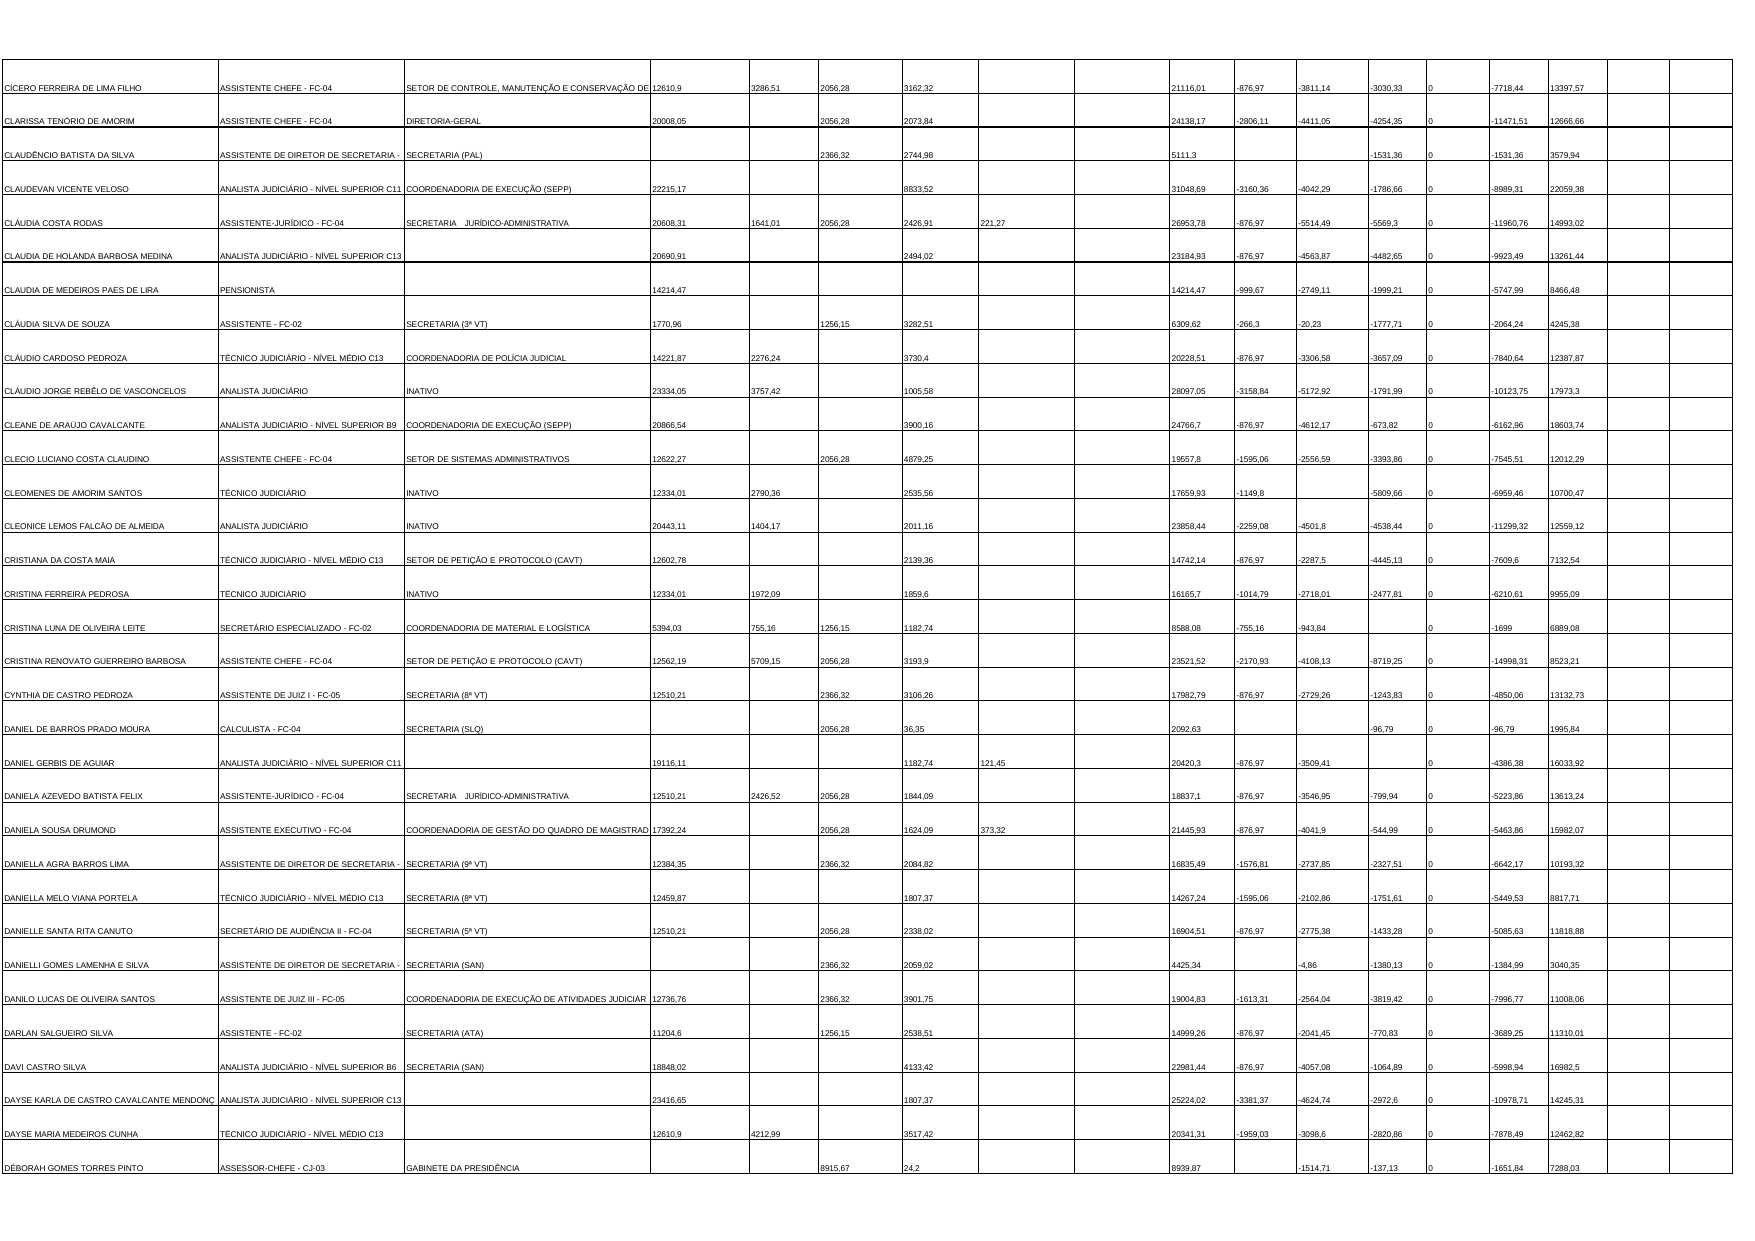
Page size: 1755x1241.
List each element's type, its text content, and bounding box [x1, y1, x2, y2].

table_cell -5747,99 [1490, 263, 1548, 295]
table_cell [979, 398, 1074, 430]
table_cell 4245,38 [1549, 296, 1607, 329]
table_cell [750, 971, 818, 1004]
table_cell 2494,02 [903, 229, 978, 261]
table_cell [1608, 330, 1669, 363]
table_cell 3106,26 [903, 668, 978, 700]
table_cell 4879,25 [903, 431, 978, 464]
table_cell -1595,06 [1235, 870, 1296, 903]
table_cell CLARISSA TENÓRIO DE AMORIM [3, 94, 218, 126]
table_cell [1670, 465, 1732, 498]
table_cell 2059,02 [903, 938, 978, 970]
table_cell CLEOMENES DE AMORIM SANTOS [3, 465, 218, 498]
table_cell [750, 904, 818, 937]
table_cell -5085,63 [1490, 904, 1548, 937]
table_cell [1075, 1140, 1169, 1173]
table_cell 0 [1427, 398, 1489, 430]
table_cell 2535,56 [903, 465, 978, 498]
table_cell [1670, 600, 1732, 633]
table_cell CLÁUDIO CARDOSO PEDROZA [3, 330, 218, 363]
table_cell -876,97 [1235, 398, 1296, 430]
table_cell -876,97 [1235, 735, 1296, 768]
table_cell 20608,31 [651, 195, 749, 228]
table_cell [1670, 398, 1732, 430]
table_cell ASSISTENTE-JURÍDICO - FC-04 [219, 769, 404, 802]
table_cell 0 [1427, 668, 1489, 700]
table_cell -4501,8 [1297, 499, 1368, 532]
table_cell [1608, 803, 1669, 835]
table_cell 18603,74 [1549, 398, 1607, 430]
table_cell -2556,59 [1297, 431, 1368, 464]
table_cell 13613,24 [1549, 769, 1607, 802]
table_cell -876,97 [1235, 1039, 1296, 1072]
table_cell 8817,71 [1549, 870, 1607, 903]
table_cell [819, 263, 902, 295]
table_cell [979, 229, 1074, 261]
table_cell [1235, 701, 1296, 734]
table_cell INATIVO [405, 465, 650, 498]
table_cell CLEANE DE ARAÚJO CAVALCANTE [3, 398, 218, 430]
table_cell 31048,69 [1170, 161, 1234, 194]
table_cell 0 [1427, 296, 1489, 329]
table_cell [979, 296, 1074, 329]
table_cell -876,97 [1235, 195, 1296, 228]
table_cell -1384,99 [1490, 938, 1548, 970]
table_header 0 [1427, 60, 1489, 93]
table_cell 22981,44 [1170, 1039, 1234, 1072]
table_cell INATIVO [405, 566, 650, 599]
table_cell ANALISTA JUDICIÁRIO - NÍVEL SUPERIOR B6 [219, 1039, 404, 1072]
table_cell [1670, 566, 1732, 599]
table_cell 0 [1427, 1106, 1489, 1139]
table_cell [750, 1140, 818, 1173]
table_cell [979, 364, 1074, 397]
table_cell -2775,38 [1297, 904, 1368, 937]
table_cell -4042,29 [1297, 161, 1368, 194]
table_cell [979, 769, 1074, 802]
table_cell [651, 128, 749, 160]
table_cell [1670, 1140, 1732, 1173]
table_header 2056,28 [819, 60, 902, 93]
table_cell [1075, 263, 1169, 295]
table_cell [979, 904, 1074, 937]
table_cell 0 [1427, 938, 1489, 970]
table_cell 14221,87 [651, 330, 749, 363]
table_cell 12736,76 [651, 971, 749, 1004]
table_cell DANIELA SOUSA DRUMOND [3, 803, 218, 835]
table_cell 12012,29 [1549, 431, 1607, 464]
table_cell [1297, 465, 1368, 498]
table_cell -11960,76 [1490, 195, 1548, 228]
table_cell 17973,3 [1549, 364, 1607, 397]
table_cell [1075, 566, 1169, 599]
table_cell -2064,24 [1490, 296, 1548, 329]
table_cell [1608, 1106, 1669, 1139]
table_cell ASSISTENTE-JURÍDICO - FC-04 [219, 195, 404, 228]
table_cell 12387,87 [1549, 330, 1607, 363]
table_cell -544,99 [1369, 803, 1426, 835]
table_cell 12510,21 [651, 769, 749, 802]
table_cell [1670, 1073, 1732, 1105]
table_cell [1608, 1140, 1669, 1173]
table_cell [1608, 364, 1669, 397]
table_cell -5172,92 [1297, 364, 1368, 397]
table_cell PENSIONISTA [219, 263, 404, 295]
table_cell [1608, 263, 1669, 295]
table_cell -5809,66 [1369, 465, 1426, 498]
table_cell ASSISTENTE DE JUIZ III - FC-05 [219, 971, 404, 1004]
table_cell -3158,84 [1235, 364, 1296, 397]
table_cell [1075, 465, 1169, 498]
table_cell [979, 161, 1074, 194]
table_cell -266,3 [1235, 296, 1296, 329]
table_cell [1075, 229, 1169, 261]
table_cell 0 [1427, 1039, 1489, 1072]
table_header [979, 60, 1074, 93]
table_cell 1404,17 [750, 499, 818, 532]
table_cell 2790,36 [750, 465, 818, 498]
table_cell ANALISTA JUDICIÁRIO [219, 364, 404, 397]
table_cell [979, 668, 1074, 700]
table_cell -1751,61 [1369, 870, 1426, 903]
table_cell [1670, 330, 1732, 363]
table_cell -4538,44 [1369, 499, 1426, 532]
table_cell 3901,75 [903, 971, 978, 1004]
table_cell -2477,81 [1369, 566, 1426, 599]
table_cell [1075, 1039, 1169, 1072]
table_cell 2011,16 [903, 499, 978, 532]
table_cell -2806,11 [1235, 94, 1296, 126]
table_cell [651, 701, 749, 734]
table_cell -1613,31 [1235, 971, 1296, 1004]
table_header -3030,33 [1369, 60, 1426, 93]
table_cell 3040,35 [1549, 938, 1607, 970]
table_cell [1608, 161, 1669, 194]
table_cell [1608, 1005, 1669, 1038]
table_cell [1075, 701, 1169, 734]
table_cell [819, 364, 902, 397]
table_cell -2737,85 [1297, 836, 1368, 869]
table_cell 0 [1427, 330, 1489, 363]
table_cell 12462,82 [1549, 1106, 1607, 1139]
table_cell CLECIO LUCIANO COSTA CLAUDINO [3, 431, 218, 464]
table_cell [405, 1073, 650, 1105]
table_cell [405, 229, 650, 261]
table_cell SECRETARIA (SAN) [405, 938, 650, 970]
table_cell -5449,53 [1490, 870, 1548, 903]
table_cell 2056,28 [819, 195, 902, 228]
table_cell ASSISTENTE DE DIRETOR DE SECRETARIA - [219, 836, 404, 869]
table_cell [1608, 431, 1669, 464]
table_cell 14245,31 [1549, 1073, 1607, 1105]
table_cell 20690,91 [651, 229, 749, 261]
table_cell 12384,35 [651, 836, 749, 869]
table_cell 11818,88 [1549, 904, 1607, 937]
table_cell 2744,98 [903, 128, 978, 160]
table_cell SECRETARIA (8ª VT) [405, 668, 650, 700]
table_cell [1369, 600, 1426, 633]
table_cell 28097,05 [1170, 364, 1234, 397]
table_cell -9923,49 [1490, 229, 1548, 261]
table_cell 0 [1427, 904, 1489, 937]
table_cell CLAUDÊNCIO BATISTA DA SILVA [3, 128, 218, 160]
table_cell DARLAN SALGUEIRO SILVA [3, 1005, 218, 1038]
table_cell [819, 1039, 902, 1072]
table_cell [1670, 803, 1732, 835]
table_cell 2366,32 [819, 836, 902, 869]
table_cell 0 [1427, 128, 1489, 160]
table_cell [979, 938, 1074, 970]
table_cell -1791,99 [1369, 364, 1426, 397]
table_cell [750, 701, 818, 734]
table_cell [1670, 296, 1732, 329]
table_cell [1608, 128, 1669, 160]
table_cell 2056,28 [819, 803, 902, 835]
table_cell -10978,71 [1490, 1073, 1548, 1105]
table_cell [1670, 1106, 1732, 1139]
table_cell [979, 465, 1074, 498]
table_cell [979, 128, 1074, 160]
table_cell 0 [1427, 769, 1489, 802]
table_cell 16165,7 [1170, 566, 1234, 599]
table_cell 5709,15 [750, 634, 818, 667]
table_cell -3381,37 [1235, 1073, 1296, 1105]
table_cell 3517,42 [903, 1106, 978, 1139]
table_cell [1608, 971, 1669, 1004]
table_cell 21445,93 [1170, 803, 1234, 835]
table_cell [979, 870, 1074, 903]
table_cell [1670, 229, 1732, 261]
table_cell 0 [1427, 803, 1489, 835]
table_cell 1807,37 [903, 1073, 978, 1105]
table_cell [405, 1106, 650, 1139]
table_cell [1608, 499, 1669, 532]
table_cell [1608, 769, 1669, 802]
table_cell [1075, 364, 1169, 397]
table_header [1608, 60, 1669, 93]
table_cell [1670, 431, 1732, 464]
table_cell -5223,86 [1490, 769, 1548, 802]
table_header ASSISTENTE CHEFE - FC-04 [219, 60, 404, 93]
table_cell [1075, 161, 1169, 194]
table_cell [1670, 836, 1732, 869]
table_cell 20420,3 [1170, 735, 1234, 768]
table_header [1075, 60, 1169, 93]
table_cell [819, 229, 902, 261]
table_cell CLÁUDIA SILVA DE SOUZA [3, 296, 218, 329]
table_cell -96,79 [1490, 701, 1548, 734]
table_cell 2366,32 [819, 128, 902, 160]
table_cell [819, 465, 902, 498]
table_cell [1075, 533, 1169, 565]
table_cell 1256,15 [819, 296, 902, 329]
table_cell 12459,87 [651, 870, 749, 903]
table_cell -3819,42 [1369, 971, 1426, 1004]
table_cell 4133,42 [903, 1039, 978, 1072]
table_cell 2056,28 [819, 431, 902, 464]
table_cell 14993,02 [1549, 195, 1607, 228]
table_cell CLAUDEVAN VICENTE VELOSO [3, 161, 218, 194]
table_cell ASSISTENTE CHEFE - FC-04 [219, 94, 404, 126]
table_cell [979, 971, 1074, 1004]
table_cell -1014,79 [1235, 566, 1296, 599]
table_cell GABINETE DA PRESIDÊNCIA [405, 1140, 650, 1173]
table_cell 0 [1427, 195, 1489, 228]
table_cell 11008,06 [1549, 971, 1607, 1004]
table_cell -1149,8 [1235, 465, 1296, 498]
table_cell [1608, 600, 1669, 633]
table_cell -2820,86 [1369, 1106, 1426, 1139]
table_cell TÉCNICO JUDICIÁRIO [219, 465, 404, 498]
table_cell 20228,51 [1170, 330, 1234, 363]
table_cell [819, 161, 902, 194]
table_cell [750, 398, 818, 430]
table_cell 17982,79 [1170, 668, 1234, 700]
table_cell -1514,71 [1297, 1140, 1368, 1173]
table_cell 22215,17 [651, 161, 749, 194]
table_cell 0 [1427, 701, 1489, 734]
table_cell -876,97 [1235, 533, 1296, 565]
table_cell 0 [1427, 263, 1489, 295]
table_cell [1075, 600, 1169, 633]
table_cell DANIEL DE BARROS PRADO MOURA [3, 701, 218, 734]
table_cell 10193,32 [1549, 836, 1607, 869]
table_cell SETOR DE PETIÇÃO E PROTOCOLO (CAVT) [405, 634, 650, 667]
table_cell 0 [1427, 971, 1489, 1004]
table_cell -7878,49 [1490, 1106, 1548, 1139]
table_cell -5463,86 [1490, 803, 1548, 835]
table_cell [819, 870, 902, 903]
table_cell -11299,32 [1490, 499, 1548, 532]
table_cell COORDENADORIA DE MATERIAL E LOGÍSTICA [405, 600, 650, 633]
table_header -7718,44 [1490, 60, 1548, 93]
table_cell SECRETARIA (8ª VT) [405, 870, 650, 903]
table_cell -8719,25 [1369, 634, 1426, 667]
table_cell [1235, 128, 1296, 160]
table_cell 3193,9 [903, 634, 978, 667]
table_cell -876,97 [1235, 229, 1296, 261]
table_cell [1235, 938, 1296, 970]
table_cell [750, 668, 818, 700]
table_cell -1064,89 [1369, 1039, 1426, 1072]
table_cell 12666,66 [1549, 94, 1607, 126]
table_cell 0 [1427, 870, 1489, 903]
table_cell -7996,77 [1490, 971, 1548, 1004]
table_cell -876,97 [1235, 668, 1296, 700]
table_cell [1608, 229, 1669, 261]
table_cell [1608, 533, 1669, 565]
table_cell SECRETARIA JURÍDICO-ADMINISTRATIVA [405, 769, 650, 802]
table_cell 7288,03 [1549, 1140, 1607, 1173]
table_cell DANIELLE SANTA RITA CANUTO [3, 904, 218, 937]
table_cell 17659,93 [1170, 465, 1234, 498]
table_cell [1075, 1073, 1169, 1105]
table_cell 17392,24 [651, 803, 749, 835]
table_header 13397,57 [1549, 60, 1607, 93]
table_cell [1075, 938, 1169, 970]
table_cell 12510,21 [651, 668, 749, 700]
table_cell TÉCNICO JUDICIÁRIO - NÍVEL MÉDIO C13 [219, 1106, 404, 1139]
table_cell CYNTHIA DE CASTRO PEDROZA [3, 668, 218, 700]
table_cell -1959,03 [1235, 1106, 1296, 1139]
table_cell [1075, 1005, 1169, 1038]
table_cell [750, 161, 818, 194]
table_cell -1595,06 [1235, 431, 1296, 464]
table_cell [1670, 769, 1732, 802]
table_cell SECRETARIA (SLQ) [405, 701, 650, 734]
table_cell -10123,75 [1490, 364, 1548, 397]
table_cell 2538,51 [903, 1005, 978, 1038]
table_cell SECRETÁRIO ESPECIALIZADO - FC-02 [219, 600, 404, 633]
table_cell -1531,36 [1490, 128, 1548, 160]
table_cell [750, 1073, 818, 1105]
table_cell 2056,28 [819, 634, 902, 667]
table_cell ASSISTENTE DE DIRETOR DE SECRETARIA - [219, 938, 404, 970]
table_cell DANIELA AZEVEDO BATISTA FELIX [3, 769, 218, 802]
table_cell 24766,7 [1170, 398, 1234, 430]
table_cell 1624,09 [903, 803, 978, 835]
table_cell 0 [1427, 735, 1489, 768]
table_cell -4563,87 [1297, 229, 1368, 261]
table_cell [750, 296, 818, 329]
table_cell [1608, 398, 1669, 430]
table_cell 15982,07 [1549, 803, 1607, 835]
table_cell 18848,02 [651, 1039, 749, 1072]
table_header SETOR DE CONTROLE, MANUTENÇÃO E CONSERVAÇÃO DE [405, 60, 650, 93]
table_cell SECRETARIA (3ª VT) [405, 296, 650, 329]
table_cell 8939,87 [1170, 1140, 1234, 1173]
table_cell [1075, 1106, 1169, 1139]
table_cell -6162,96 [1490, 398, 1548, 430]
table_header CÍCERO FERREIRA DE LIMA FILHO [3, 60, 218, 93]
table_cell SECRETARIA (9ª VT) [405, 836, 650, 869]
table_cell [1075, 94, 1169, 126]
table_cell 23334,05 [651, 364, 749, 397]
table_cell -4624,74 [1297, 1073, 1368, 1105]
table_header 21116,01 [1170, 60, 1234, 93]
table_cell [1608, 701, 1669, 734]
table_cell -876,97 [1235, 1005, 1296, 1038]
table_cell 3730,4 [903, 330, 978, 363]
table_cell -1777,71 [1369, 296, 1426, 329]
table_cell ANALISTA JUDICIÁRIO - NÍVEL SUPERIOR C13 [219, 1073, 404, 1105]
table_cell [1075, 668, 1169, 700]
table_cell [1670, 971, 1732, 1004]
table_cell -1651,84 [1490, 1140, 1548, 1173]
table_cell [1075, 836, 1169, 869]
table_cell -755,16 [1235, 600, 1296, 633]
table_header 12610,9 [651, 60, 749, 93]
table_cell [1608, 870, 1669, 903]
table_cell [1297, 701, 1368, 734]
table_cell -876,97 [1235, 803, 1296, 835]
table_cell 1844,09 [903, 769, 978, 802]
table_cell [1297, 128, 1368, 160]
table_cell [979, 1140, 1074, 1173]
table_cell [1670, 161, 1732, 194]
table_cell -3393,86 [1369, 431, 1426, 464]
table_cell ASSISTENTE - FC-02 [219, 1005, 404, 1038]
table_cell 19004,83 [1170, 971, 1234, 1004]
table_cell DÉBORAH GOMES TORRES PINTO [3, 1140, 218, 1173]
table_cell -2729,26 [1297, 668, 1368, 700]
table_cell ANALISTA JUDICIÁRIO - NÍVEL SUPERIOR C11 [219, 161, 404, 194]
table_cell ANALISTA JUDICIÁRIO - NÍVEL SUPERIOR C11 [219, 735, 404, 768]
table_cell ASSISTENTE CHEFE - FC-04 [219, 634, 404, 667]
table_cell -8989,31 [1490, 161, 1548, 194]
table_cell -4612,17 [1297, 398, 1368, 430]
table_cell COORDENADORIA DE EXECUÇÃO DE ATIVIDADES JUDICIÁR [405, 971, 650, 1004]
table_cell -1699 [1490, 600, 1548, 633]
table_cell -14998,31 [1490, 634, 1548, 667]
table_cell 11204,6 [651, 1005, 749, 1038]
table_cell -4057,08 [1297, 1039, 1368, 1072]
table_cell DIRETORIA-GERAL [405, 94, 650, 126]
table_cell [651, 1140, 749, 1173]
table_cell [819, 566, 902, 599]
table_cell [1075, 735, 1169, 768]
table_cell 25224,02 [1170, 1073, 1234, 1105]
table_cell 221,27 [979, 195, 1074, 228]
table_cell [750, 1005, 818, 1038]
table_cell -876,97 [1235, 769, 1296, 802]
table_cell [979, 836, 1074, 869]
table_cell [1608, 735, 1669, 768]
table_cell [1608, 1073, 1669, 1105]
table_cell -4850,06 [1490, 668, 1548, 700]
table_cell -2041,45 [1297, 1005, 1368, 1038]
table_cell -7840,64 [1490, 330, 1548, 363]
table_cell SECRETARIA (SAN) [405, 1039, 650, 1072]
table_cell -7609,6 [1490, 533, 1548, 565]
table_cell CLAUDIA DE MEDEIROS PAES DE LIRA [3, 263, 218, 295]
table_cell 19116,11 [651, 735, 749, 768]
table_cell 3579,94 [1549, 128, 1607, 160]
table_cell 12510,21 [651, 904, 749, 937]
table_cell [1608, 296, 1669, 329]
table_cell [979, 1106, 1074, 1139]
table_cell [979, 263, 1074, 295]
table_cell [750, 263, 818, 295]
table_cell ANALISTA JUDICIÁRIO - NÍVEL SUPERIOR C13 [219, 229, 404, 261]
table_cell [750, 533, 818, 565]
table_cell 1770,96 [651, 296, 749, 329]
table_cell [1608, 566, 1669, 599]
table_cell CRISTINA LUNA DE OLIVEIRA LEITE [3, 600, 218, 633]
table_cell 23416,65 [651, 1073, 749, 1105]
table_cell 0 [1427, 465, 1489, 498]
table_cell COORDENADORIA DE GESTÃO DO QUADRO DE MAGISTRAD [405, 803, 650, 835]
table_cell [979, 94, 1074, 126]
table_cell 18837,1 [1170, 769, 1234, 802]
table_cell 3757,42 [750, 364, 818, 397]
table_cell -3657,09 [1369, 330, 1426, 363]
table_cell [1608, 634, 1669, 667]
table_cell [979, 533, 1074, 565]
table_cell [979, 1039, 1074, 1072]
table_cell -3306,58 [1297, 330, 1368, 363]
table_cell [1670, 1039, 1732, 1072]
table_cell [979, 701, 1074, 734]
table_cell 4425,34 [1170, 938, 1234, 970]
table_cell [819, 1073, 902, 1105]
table_cell 2084,82 [903, 836, 978, 869]
table_cell [1075, 971, 1169, 1004]
table_cell TÉCNICO JUDICIÁRIO - NÍVEL MÉDIO C13 [219, 533, 404, 565]
table_cell [750, 836, 818, 869]
table_cell 20443,11 [651, 499, 749, 532]
table_cell -2287,5 [1297, 533, 1368, 565]
table_cell 2056,28 [819, 94, 902, 126]
table_cell 2073,84 [903, 94, 978, 126]
table_cell -7545,51 [1490, 431, 1548, 464]
table_cell SETOR DE SISTEMAS ADMINISTRATIVOS [405, 431, 650, 464]
table_cell INATIVO [405, 499, 650, 532]
table_cell 0 [1427, 836, 1489, 869]
table_cell ASSISTENTE CHEFE - FC-04 [219, 431, 404, 464]
table_cell -799,94 [1369, 769, 1426, 802]
table_cell 1256,15 [819, 1005, 902, 1038]
table_cell 14999,26 [1170, 1005, 1234, 1038]
table_cell -4411,05 [1297, 94, 1368, 126]
table_cell SECRETARIA (5ª VT) [405, 904, 650, 937]
table_cell -999,67 [1235, 263, 1296, 295]
table_cell [1075, 769, 1169, 802]
table_cell ANALISTA JUDICIÁRIO [219, 499, 404, 532]
table_cell 16835,49 [1170, 836, 1234, 869]
table_cell [750, 229, 818, 261]
table_cell 1641,01 [750, 195, 818, 228]
table_cell 16033,92 [1549, 735, 1607, 768]
table_cell [1075, 128, 1169, 160]
table_cell [819, 499, 902, 532]
table_cell SETOR DE PETIÇÃO E PROTOCOLO (CAVT) [405, 533, 650, 565]
table_cell 13261,44 [1549, 229, 1607, 261]
table_cell 2276,24 [750, 330, 818, 363]
table_cell -2718,01 [1297, 566, 1368, 599]
table_cell [1670, 904, 1732, 937]
table_cell -5569,3 [1369, 195, 1426, 228]
table_cell [979, 600, 1074, 633]
table_cell [1670, 1005, 1732, 1038]
table_cell 0 [1427, 1073, 1489, 1105]
table_cell -4041,9 [1297, 803, 1368, 835]
table_cell [750, 803, 818, 835]
table_cell [1235, 1140, 1296, 1173]
table_cell [1670, 668, 1732, 700]
table_cell 5111,3 [1170, 128, 1234, 160]
table_cell [1670, 195, 1732, 228]
table_cell -4445,13 [1369, 533, 1426, 565]
table_cell 1256,15 [819, 600, 902, 633]
table_cell [750, 128, 818, 160]
table_cell [1608, 195, 1669, 228]
table_cell 12610,9 [651, 1106, 749, 1139]
table_cell -1433,28 [1369, 904, 1426, 937]
table_cell -96,79 [1369, 701, 1426, 734]
table_cell [405, 735, 650, 768]
table_cell -6642,17 [1490, 836, 1548, 869]
table_cell -876,97 [1235, 330, 1296, 363]
table_cell [1670, 263, 1732, 295]
table_cell CLEONICE LEMOS FALCÃO DE ALMEIDA [3, 499, 218, 532]
table_cell TÉCNICO JUDICIÁRIO - NÍVEL MÉDIO C13 [219, 330, 404, 363]
table_cell 121,45 [979, 735, 1074, 768]
table_cell [1075, 499, 1169, 532]
table_cell 2056,28 [819, 701, 902, 734]
table_cell [1075, 296, 1169, 329]
table_cell [750, 94, 818, 126]
table_cell 2092,63 [1170, 701, 1234, 734]
table_cell [1608, 904, 1669, 937]
table_cell -2259,08 [1235, 499, 1296, 532]
table_cell 10700,47 [1549, 465, 1607, 498]
table_cell 20866,54 [651, 398, 749, 430]
table_cell 14742,14 [1170, 533, 1234, 565]
table_cell -1786,66 [1369, 161, 1426, 194]
table_cell 2426,52 [750, 769, 818, 802]
table_cell DANILO LUCAS DE OLIVEIRA SANTOS [3, 971, 218, 1004]
table_cell 5394,03 [651, 600, 749, 633]
table_cell SECRETÁRIO DE AUDIÊNCIA II - FC-04 [219, 904, 404, 937]
table_cell 1005,58 [903, 364, 978, 397]
table_cell 19557,8 [1170, 431, 1234, 464]
table_cell -2749,11 [1297, 263, 1368, 295]
table_cell [979, 431, 1074, 464]
table_cell -770,83 [1369, 1005, 1426, 1038]
table_cell -4108,13 [1297, 634, 1368, 667]
table_cell CRISTINA RENOVATO GUERREIRO BARBOSA [3, 634, 218, 667]
table_cell -4,86 [1297, 938, 1368, 970]
table_cell [750, 431, 818, 464]
table_cell 8466,48 [1549, 263, 1607, 295]
table_cell 1859,6 [903, 566, 978, 599]
table_cell 0 [1427, 600, 1489, 633]
table_cell COORDENADORIA DE EXECUÇÃO (SEPP) [405, 161, 650, 194]
table_cell 2426,91 [903, 195, 978, 228]
table_cell 0 [1427, 229, 1489, 261]
table_cell 1182,74 [903, 600, 978, 633]
table_cell 12602,78 [651, 533, 749, 565]
table_cell 12334,01 [651, 465, 749, 498]
table_cell 1972,09 [750, 566, 818, 599]
table_cell -2102,86 [1297, 870, 1368, 903]
table_cell -2327,51 [1369, 836, 1426, 869]
table_cell 12622,27 [651, 431, 749, 464]
table_cell SECRETARIA JURÍDICO-ADMINISTRATIVA [405, 195, 650, 228]
table_cell -943,84 [1297, 600, 1368, 633]
table_cell 3900,16 [903, 398, 978, 430]
table_cell [1670, 735, 1732, 768]
table_cell [1075, 803, 1169, 835]
table_cell -6959,46 [1490, 465, 1548, 498]
table_cell 8833,52 [903, 161, 978, 194]
table_cell -3098,6 [1297, 1106, 1368, 1139]
table_cell 11310,01 [1549, 1005, 1607, 1038]
table_cell 24,2 [903, 1140, 978, 1173]
table_cell [1075, 634, 1169, 667]
table_cell [819, 533, 902, 565]
table_cell [979, 1073, 1074, 1105]
table_cell ASSISTENTE - FC-02 [219, 296, 404, 329]
table_cell [979, 330, 1074, 363]
table_cell 14214,47 [651, 263, 749, 295]
table_cell [1075, 870, 1169, 903]
table_cell [1075, 904, 1169, 937]
table_header [1670, 60, 1732, 93]
table_cell -4482,65 [1369, 229, 1426, 261]
table_cell 1995,84 [1549, 701, 1607, 734]
table_cell 24138,17 [1170, 94, 1234, 126]
table_cell [1670, 634, 1732, 667]
table_cell [750, 870, 818, 903]
table_cell [750, 938, 818, 970]
table_cell [1608, 668, 1669, 700]
table_cell [979, 634, 1074, 667]
table_cell TÉCNICO JUDICIÁRIO [219, 566, 404, 599]
table_cell 14267,24 [1170, 870, 1234, 903]
table_cell [1670, 870, 1732, 903]
table_cell [1670, 499, 1732, 532]
table_cell [979, 499, 1074, 532]
table_cell 16904,51 [1170, 904, 1234, 937]
table_cell 8915,67 [819, 1140, 902, 1173]
table_cell -1243,83 [1369, 668, 1426, 700]
table_cell ANALISTA JUDICIÁRIO - NÍVEL SUPERIOR B9 [219, 398, 404, 430]
table_cell [1670, 938, 1732, 970]
table_cell [750, 735, 818, 768]
table_cell 0 [1427, 533, 1489, 565]
table_cell 2056,28 [819, 904, 902, 937]
table_cell -3509,41 [1297, 735, 1368, 768]
table_cell 0 [1427, 94, 1489, 126]
table_cell [903, 263, 978, 295]
table_cell 0 [1427, 161, 1489, 194]
table_cell ASSISTENTE EXECUTIVO - FC-04 [219, 803, 404, 835]
table_cell DANIELLA AGRA BARROS LIMA [3, 836, 218, 869]
table_cell 13132,73 [1549, 668, 1607, 700]
table_header 3286,51 [750, 60, 818, 93]
table_cell DANIELLI GOMES LAMENHA E SILVA [3, 938, 218, 970]
table_cell -1380,13 [1369, 938, 1426, 970]
table_cell [405, 263, 650, 295]
table_cell [1670, 364, 1732, 397]
table_cell 1182,74 [903, 735, 978, 768]
table_cell DANIEL GERBIS DE AGUIAR [3, 735, 218, 768]
table_cell CLAUDIA DE HOLANDA BARBOSA MEDINA [3, 229, 218, 261]
table_cell 0 [1427, 364, 1489, 397]
table_cell 0 [1427, 431, 1489, 464]
table_cell INATIVO [405, 364, 650, 397]
table_cell [819, 735, 902, 768]
table_cell 23521,52 [1170, 634, 1234, 667]
table_cell [1608, 1039, 1669, 1072]
table_cell -5514,49 [1297, 195, 1368, 228]
table_cell 2366,32 [819, 938, 902, 970]
table_cell 12559,12 [1549, 499, 1607, 532]
table_cell 2056,28 [819, 769, 902, 802]
table_cell DAYSE MARIA MEDEIROS CUNHA [3, 1106, 218, 1139]
table_cell 1807,37 [903, 870, 978, 903]
table_cell TÉCNICO JUDICIÁRIO - NÍVEL MÉDIO C13 [219, 870, 404, 903]
table_cell [1670, 128, 1732, 160]
table_cell COORDENADORIA DE EXECUÇÃO (SEPP) [405, 398, 650, 430]
table_cell -2170,93 [1235, 634, 1296, 667]
table_cell DAVI CASTRO SILVA [3, 1039, 218, 1072]
table_header 3162,32 [903, 60, 978, 93]
table_cell 4212,99 [750, 1106, 818, 1139]
table_cell [819, 330, 902, 363]
table_cell 0 [1427, 1005, 1489, 1038]
table_cell -2564,04 [1297, 971, 1368, 1004]
table_cell -2972,6 [1369, 1073, 1426, 1105]
table_cell [1608, 938, 1669, 970]
table_cell ASSISTENTE DE JUIZ I - FC-05 [219, 668, 404, 700]
table_cell 23184,93 [1170, 229, 1234, 261]
table_cell -1531,36 [1369, 128, 1426, 160]
table_cell [1369, 735, 1426, 768]
table_cell [1608, 465, 1669, 498]
table_cell CLÁUDIO JORGE REBÊLO DE VASCONCELOS [3, 364, 218, 397]
table_cell -137,13 [1369, 1140, 1426, 1173]
table_cell 373,32 [979, 803, 1074, 835]
table_cell [1670, 701, 1732, 734]
table_cell SECRETARIA (PAL) [405, 128, 650, 160]
table_cell DAYSE KARLA DE CASTRO CAVALCANTE MENDONÇ [3, 1073, 218, 1105]
table_cell -3160,36 [1235, 161, 1296, 194]
table_cell -4254,35 [1369, 94, 1426, 126]
table_cell ASSESSOR-CHEFE - CJ-03 [219, 1140, 404, 1173]
table_cell 2366,32 [819, 668, 902, 700]
table_cell COORDENADORIA DE POLÍCIA JUDICIAL [405, 330, 650, 363]
table_cell [1670, 94, 1732, 126]
table_cell [1075, 195, 1169, 228]
table_cell CLÁUDIA COSTA RODAS [3, 195, 218, 228]
table_cell 2139,36 [903, 533, 978, 565]
table_cell 6889,08 [1549, 600, 1607, 633]
table_cell 16982,5 [1549, 1039, 1607, 1072]
table_cell 22059,38 [1549, 161, 1607, 194]
table_cell 0 [1427, 634, 1489, 667]
table_cell 2338,02 [903, 904, 978, 937]
table_cell -673,82 [1369, 398, 1426, 430]
table_cell 0 [1427, 566, 1489, 599]
table_cell -11471,51 [1490, 94, 1548, 126]
table_cell ASSISTENTE DE DIRETOR DE SECRETARIA - [219, 128, 404, 160]
table_cell [1670, 533, 1732, 565]
table_cell -1999,21 [1369, 263, 1426, 295]
table_cell 755,16 [750, 600, 818, 633]
table_cell CRISTIANA DA COSTA MAIA [3, 533, 218, 565]
table_cell 8523,21 [1549, 634, 1607, 667]
table_cell [819, 398, 902, 430]
table_cell DANIELLA MELO VIANA PORTELA [3, 870, 218, 903]
table_header -876,97 [1235, 60, 1296, 93]
table_cell 23858,44 [1170, 499, 1234, 532]
table_cell -3689,25 [1490, 1005, 1548, 1038]
table_cell -5998,94 [1490, 1039, 1548, 1072]
table_cell 0 [1427, 1140, 1489, 1173]
table_cell 26953,78 [1170, 195, 1234, 228]
table_cell -20,23 [1297, 296, 1368, 329]
table_cell [1075, 431, 1169, 464]
table_cell -4386,38 [1490, 735, 1548, 768]
table_cell [979, 566, 1074, 599]
table_cell CRISTINA FERREIRA PEDROSA [3, 566, 218, 599]
table_cell [979, 1005, 1074, 1038]
table_cell 7132,54 [1549, 533, 1607, 565]
table_cell [651, 938, 749, 970]
table_cell 36,35 [903, 701, 978, 734]
table_cell 6309,62 [1170, 296, 1234, 329]
table_cell [1075, 330, 1169, 363]
table_cell 8588,08 [1170, 600, 1234, 633]
table_cell 12562,19 [651, 634, 749, 667]
table_cell 12334,01 [651, 566, 749, 599]
table_cell [1608, 94, 1669, 126]
table_cell -1576,81 [1235, 836, 1296, 869]
table_cell 3282,51 [903, 296, 978, 329]
table_cell [1608, 836, 1669, 869]
table_cell CALCULISTA - FC-04 [219, 701, 404, 734]
table_cell [1075, 398, 1169, 430]
table_cell 20341,31 [1170, 1106, 1234, 1139]
table_cell -876,97 [1235, 904, 1296, 937]
table_cell -6210,61 [1490, 566, 1548, 599]
table_cell 20008,05 [651, 94, 749, 126]
table_cell -3546,95 [1297, 769, 1368, 802]
table_cell SECRETARIA (ATA) [405, 1005, 650, 1038]
table_cell 2366,32 [819, 971, 902, 1004]
table_header -3811,14 [1297, 60, 1368, 93]
table_cell [819, 1106, 902, 1139]
table_cell [750, 1039, 818, 1072]
table_cell 14214,47 [1170, 263, 1234, 295]
table_cell 0 [1427, 499, 1489, 532]
table_cell 9955,09 [1549, 566, 1607, 599]
